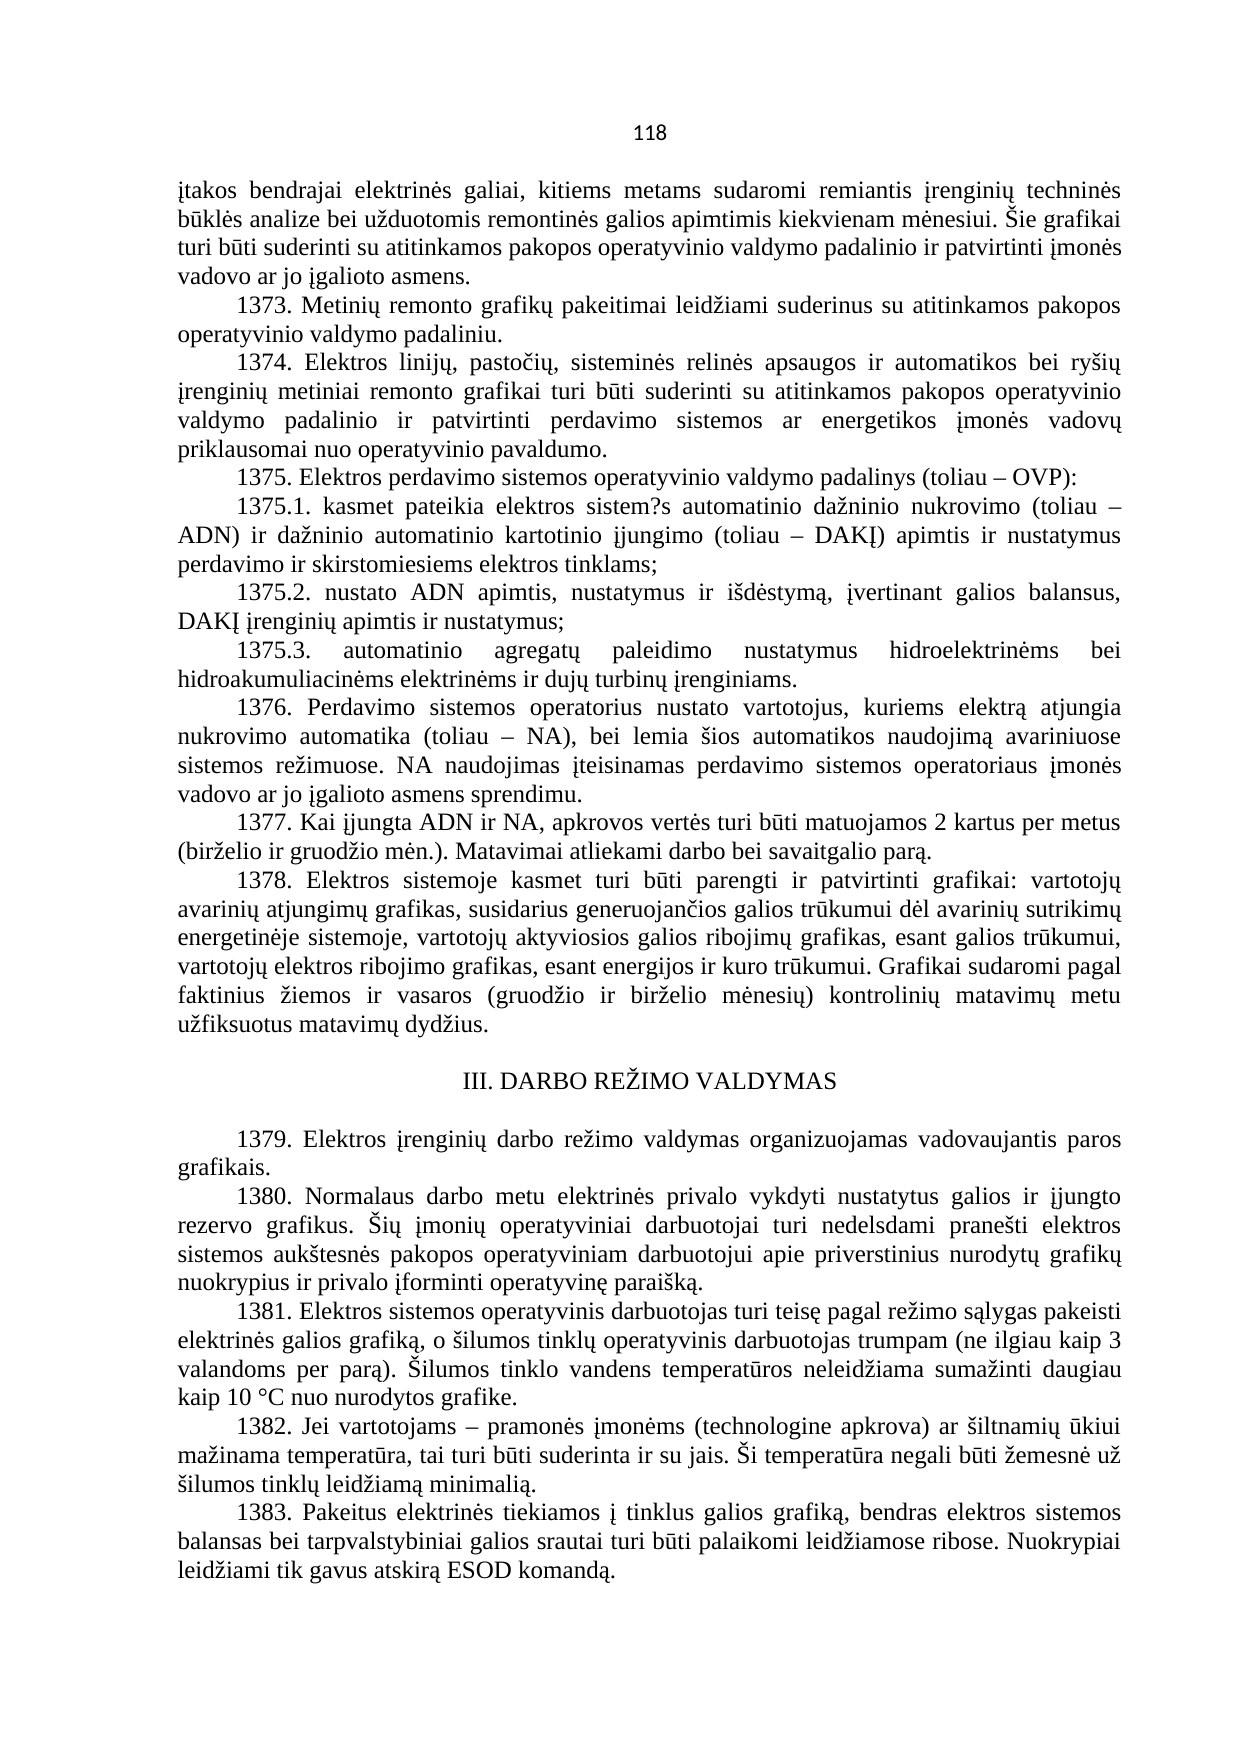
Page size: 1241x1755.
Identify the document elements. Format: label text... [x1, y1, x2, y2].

text 1373. Metinių remonto grafikų pakeitimai leidžiami suderinus su atitinkamos pakopos operatyvinio valdymo padaliniu. [177, 290, 1122, 347]
text 1379. Elektros įrenginių darbo režimo valdymas organizuojamas vadovaujantis paros grafikais. [177, 1124, 1122, 1181]
text 1382. Jei vartotojams – pramonės įmonėms (technologine apkrova) ar šiltnamių ūkiui mažinama temperatūra, tai turi būti suderinta ir su jais. Ši temperatūra negali būti žemesnė už šilumos tinklų leidžiamą minimalią. [177, 1411, 1122, 1497]
text 1375.3. automatinio agregatų paleidimo nustatymus hidroelektrinėms bei hidroakumuliacinėms elektrinėms ir dujų turbinų įrenginiams. [177, 635, 1122, 692]
text 1378. Elektros sistemoje kasmet turi būti parengti ir patvirtinti grafikai: vartotojų avarinių atjungimų grafikas, susidarius generuojančios galios trūkumui dėl avarinių sutrikimų energetinėje sistemoje, vartotojų aktyviosios galios ribojimų grafikas, esant galios trūkumui, vartotojų elektros ribojimo grafikas, esant energijos ir kuro trūkumui. Grafikai sudaromi pagal faktinius žiemos ir vasaros (gruodžio ir birželio mėnesių) kontrolinių matavimų metu užfiksuotus matavimų dydžius. [177, 865, 1122, 1037]
text III. DARBO REŽIMO VALDYMAS [177, 1066, 1122, 1095]
text 1380. Normalaus darbo metu elektrinės privalo vykdyti nustatytus galios ir įjungto rezervo grafikus. Šių įmonių operatyviniai darbuotojai turi nedelsdami pranešti elektros sistemos aukštesnės pakopos operatyviniam darbuotojui apie priverstinius nurodytų grafikų nuokrypius ir privalo įforminti operatyvinę paraišką. [177, 1181, 1122, 1296]
text 1381. Elektros sistemos operatyvinis darbuotojas turi teisę pagal režimo sąlygas pakeisti elektrinės galios grafiką, o šilumos tinklų operatyvinis darbuotojas trumpam (ne ilgiau kaip 3 valandoms per parą). Šilumos tinklo vandens temperatūros neleidžiama sumažinti daugiau kaip 10 °C nuo nurodytos grafike. [177, 1296, 1122, 1411]
text 1375.1. kasmet pateikia elektros sistem?s automatinio dažninio nukrovimo (toliau – ADN) ir dažninio automatinio kartotinio įjungimo (toliau – DAKĮ) apimtis ir nustatymus perdavimo ir skirstomiesiems elektros tinklams; [177, 491, 1122, 577]
text įtakos bendrajai elektrinės galiai, kitiems metams sudaromi remiantis įrenginių techninės būklės analize bei užduotomis remontinės galios apimtimis kiekvienam mėnesiui. Šie grafikai turi būti suderinti su atitinkamos pakopos operatyvinio valdymo padalinio ir patvirtinti įmonės vadovo ar jo įgalioto asmens. [177, 175, 1122, 290]
text 1375. Elektros perdavimo sistemos operatyvinio valdymo padalinys (toliau – OVP): [177, 462, 1122, 491]
text 1376. Perdavimo sistemos operatorius nustato vartotojus, kuriems elektrą atjungia nukrovimo automatika (toliau – NA), bei lemia šios automatikos naudojimą avariniuose sistemos režimuose. NA naudojimas įteisinamas perdavimo sistemos operatoriaus įmonės vadovo ar jo įgalioto asmens sprendimu. [177, 692, 1122, 807]
text 1374. Elektros linijų, pastočių, sisteminės relinės apsaugos ir automatikos bei ryšių įrenginių metiniai remonto grafikai turi būti suderinti su atitinkamos pakopos operatyvinio valdymo padalinio ir patvirtinti perdavimo sistemos ar energetikos įmonės vadovų priklausomai nuo operatyvinio pavaldumo. [177, 347, 1122, 462]
text 1375.2. nustato ADN apimtis, nustatymus ir išdėstymą, įvertinant galios balansus, DAKĮ įrenginių apimtis ir nustatymus; [177, 577, 1122, 635]
text 1383. Pakeitus elektrinės tiekiamos į tinklus galios grafiką, bendras elektros sistemos balansas bei tarpvalstybiniai galios srautai turi būti palaikomi leidžiamose ribose. Nuokrypiai leidžiami tik gavus atskirą ESOD komandą. [177, 1497, 1122, 1584]
text 1377. Kai įjungta ADN ir NA, apkrovos vertės turi būti matuojamos 2 kartus per metus (birželio ir gruodžio mėn.). Matavimai atliekami darbo bei savaitgalio parą. [177, 807, 1122, 865]
